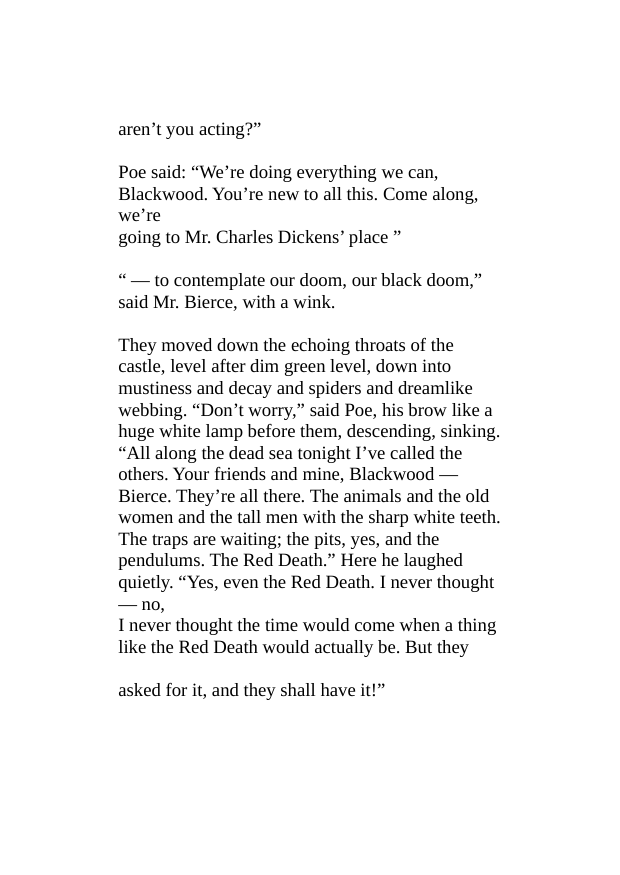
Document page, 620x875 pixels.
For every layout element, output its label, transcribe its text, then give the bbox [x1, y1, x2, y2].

text aren’t you acting?” Poe said: “We’re doing everything we can, Blackwood. You’re new to all this. Come along, we’re going to Mr. Charles Dickens’ place ” “ — to contemplate our doom, our black doom,” said Mr. Bierce, with a wink. They moved down the echoing throats of the castle, level after dim green level, down into mustiness and decay and spiders and dreamlike webbing. “Don’t worry,” said Poe, his brow like a huge white lamp before them, descending, sinking. “All along the dead sea tonight I’ve called the others. Your friends and mine, Blackwood — Bierce. They’re all there. The animals and the old women and the tall men with the sharp white teeth. The traps are waiting; the pits, yes, and the pendulums. The Red Death.” Here he laughed quietly. “Yes, even the Red Death. I never thought — no, I never thought the time would come when a thing like the Red Death would actually be. But they [118, 118, 501, 657]
text asked for it, and they shall have it!” [118, 657, 501, 700]
